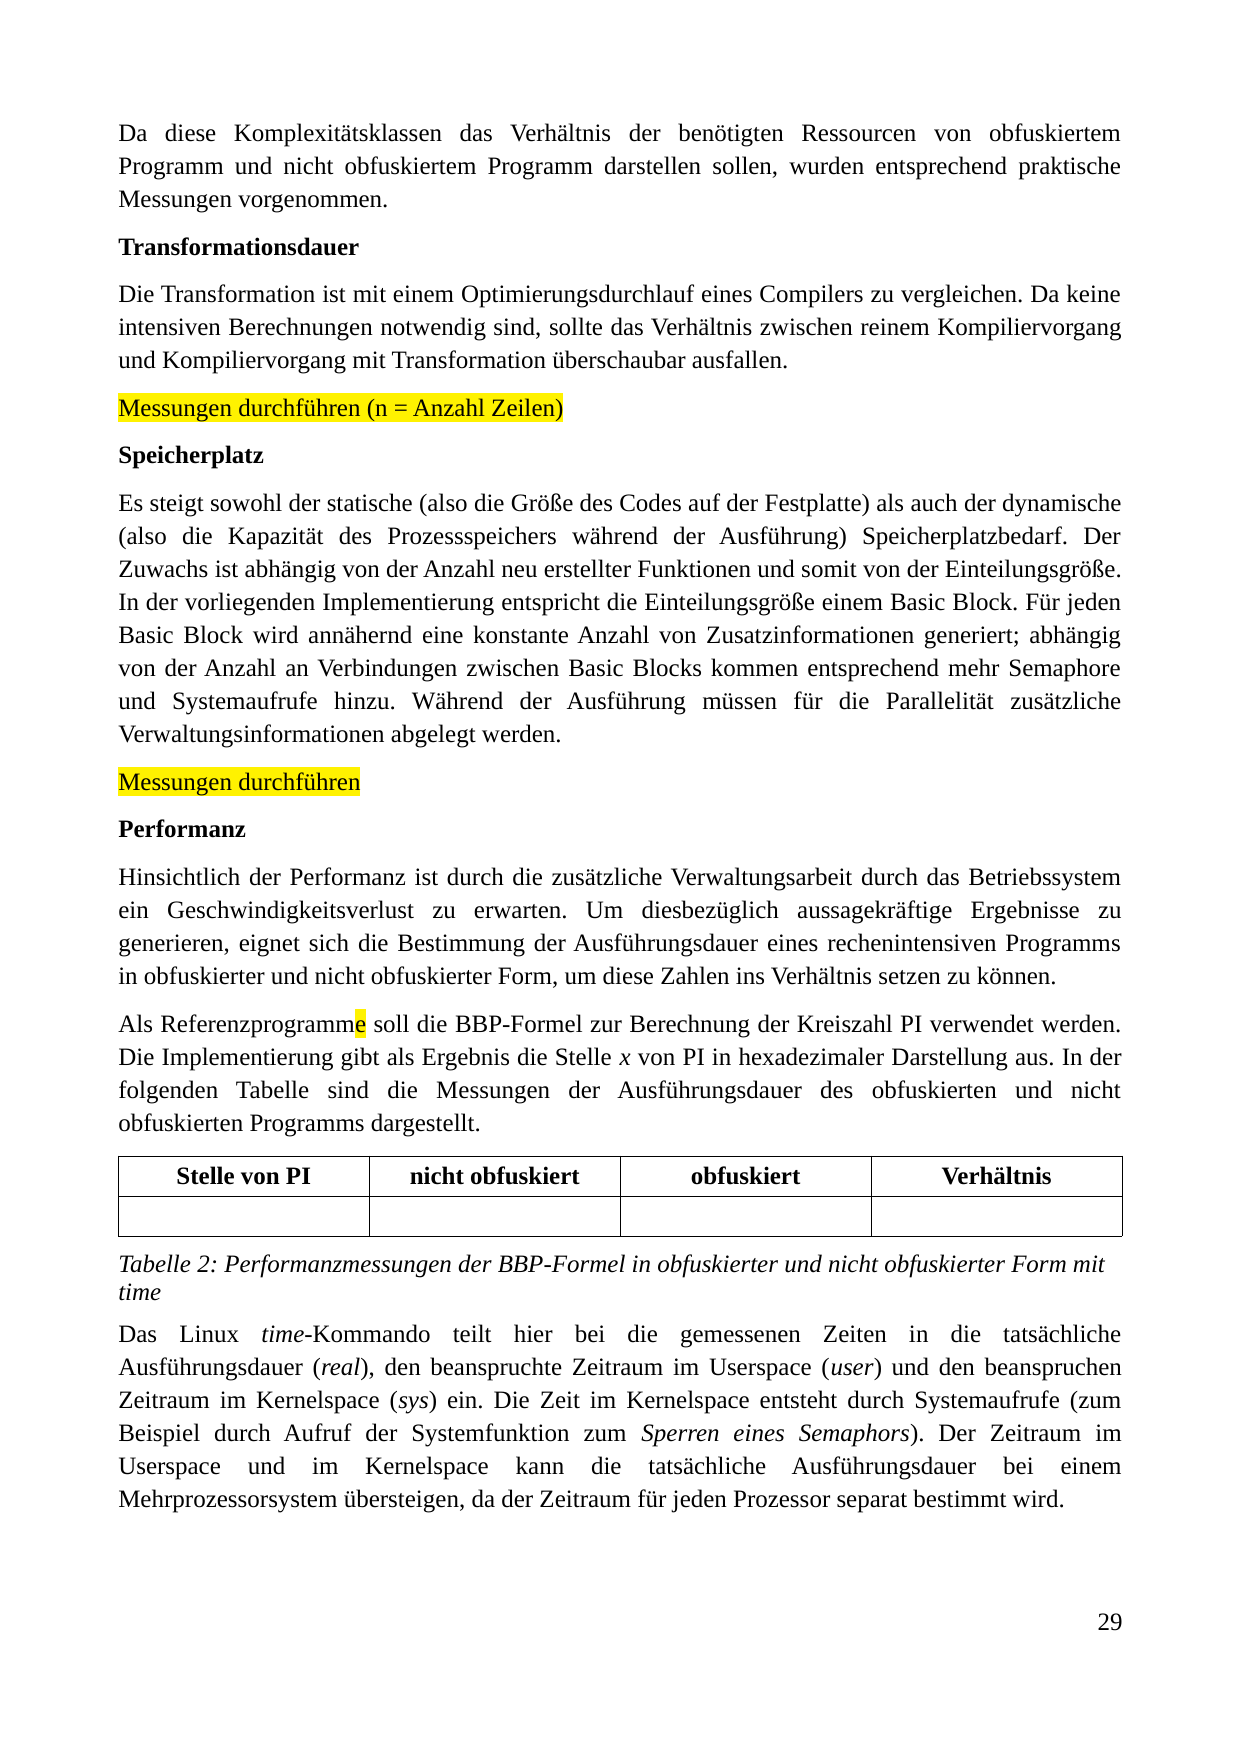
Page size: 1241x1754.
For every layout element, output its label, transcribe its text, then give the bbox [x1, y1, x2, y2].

table_header nicht obfuskiert [370, 1157, 620, 1196]
table_header obfuskiert [621, 1157, 871, 1196]
text Hinsichtlich der Performanz ist durch die zusätzliche Verwaltungsarbeit durch das Betriebssystem ein Geschwindigkeitsverlust zu erwarten. Um diesbezüglich aussagekräftige Ergebnisse zu generieren, eignet sich die Bestimmung der Ausführungsdauer eines rechenintensiven Programms in obfuskierter und nicht obfuskierter Form, um diese Zahlen ins Verhältnis setzen zu können. [118, 862, 1122, 990]
text Die Transformation ist mit einem Optimierungsdurchlauf eines Compilers zu vergleichen. Da keine intensiven Berechnungen notwendig sind, sollte das Verhältnis zwischen reinem Kompiliervorgang und Kompiliervorgang mit Transformation überschaubar ausfallen. [118, 279, 1122, 374]
text Als Referenzprogramme soll die BBP-Formel zur Berechnung der Kreiszahl PI verwendet werden. Die Implementierung gibt als Ergebnis die Stelle x von PI in hexadezimaler Darstellung aus. In der folgenden Tabelle sind die Messungen der Ausführungsdauer des obfuskierten und nicht obfuskierten Programms dargestellt. [118, 1009, 1122, 1137]
text Transformationsdauer [118, 232, 1122, 261]
table_cell [872, 1197, 1122, 1236]
text Tabelle 2: Performanzmessungen der BBP-Formel in obfuskierter und nicht obfuskierter Form mit time [118, 1249, 1122, 1306]
text Performanz [118, 814, 1122, 843]
text Speicherplatz [118, 441, 1122, 469]
table_header Stelle von PI [119, 1157, 369, 1196]
text Da diese Komplexitätsklassen das Verhältnis der benötigten Ressourcen von obfuskiertem Programm und nicht obfuskiertem Programm darstellen sollen, wurden entsprechend praktische Messungen vorgenommen. [118, 118, 1122, 213]
text Es steigt sowohl der statische (also die Größe des Codes auf der Festplatte) als auch der dynamische (also die Kapazität des Prozessspeichers während der Ausführung) Speicherplatzbedarf. Der Zuwachs ist abhängig von der Anzahl neu erstellter Funktionen und somit von der Einteilungsgröße. In der vorliegenden Implementierung entspricht die Einteilungsgröße einem Basic Block. Für jeden Basic Block wird annähernd eine konstante Anzahl von Zusatzinformationen generiert; abhängig von der Anzahl an Verbindungen zwischen Basic Blocks kommen entsprechend mehr Semaphore und Systemaufrufe hinzu. Während der Ausführung müssen für die Parallelität zusätzliche Verwaltungsinformationen abgelegt werden. [118, 488, 1122, 748]
text Messungen durchführen [118, 767, 1122, 796]
table_cell [621, 1197, 871, 1236]
table_cell [119, 1197, 369, 1236]
text Das Linux time-Kommando teilt hier bei die gemessenen Zeiten in die tatsächliche Ausführungsdauer (real), den beanspruchte Zeitraum im Userspace (user) und den beanspruchen Zeitraum im Kernelspace (sys) ein. Die Zeit im Kernelspace entsteht durch Systemaufrufe (zum Beispiel durch Aufruf der Systemfunktion zum Sperren eines Semaphors). Der Zeitraum im Userspace und im Kernelspace kann die tatsächliche Ausführungsdauer bei einem Mehrprozessorsystem übersteigen, da der Zeitraum für jeden Prozessor separat bestimmt wird. [118, 1319, 1122, 1513]
table_header Verhältnis [872, 1157, 1122, 1196]
text Messungen durchführen (n = Anzahl Zeilen) [118, 393, 1122, 422]
table_cell [370, 1197, 620, 1236]
